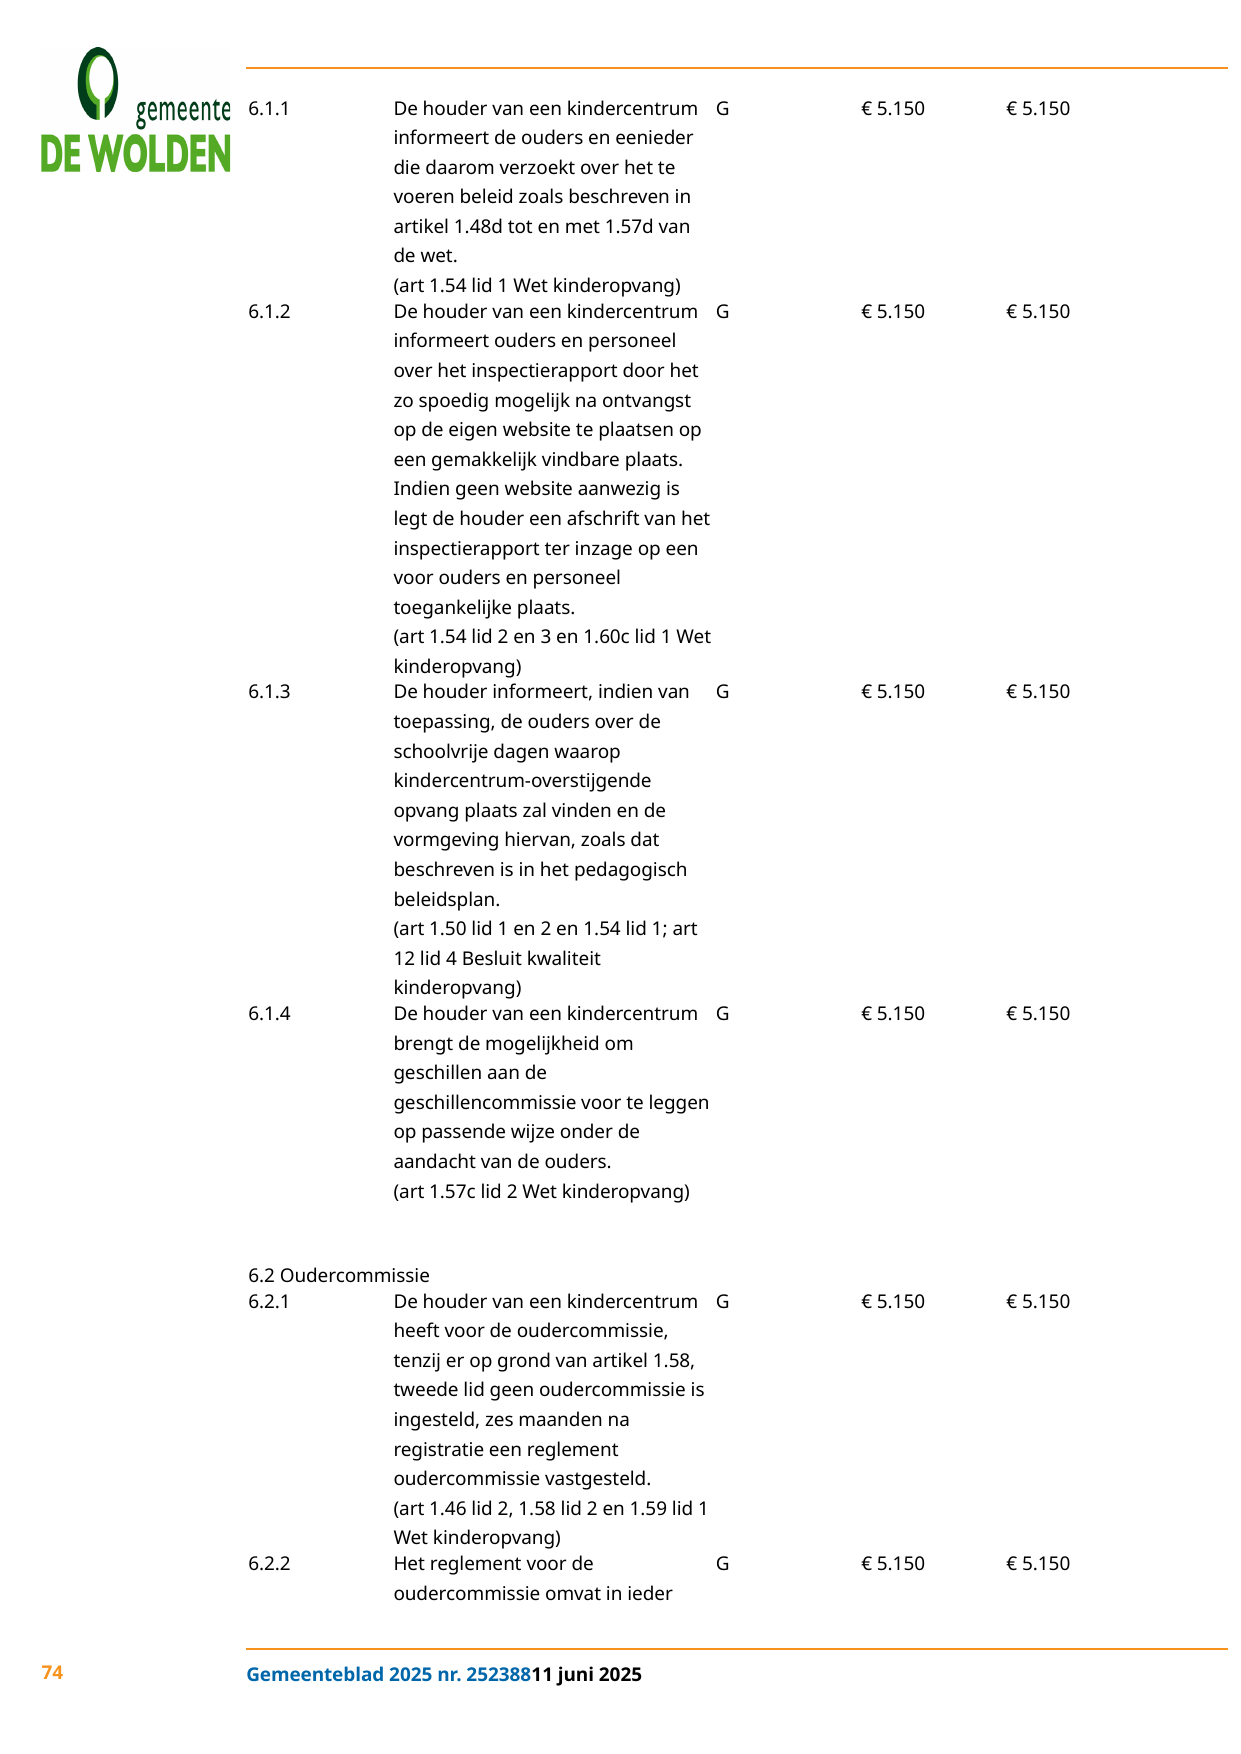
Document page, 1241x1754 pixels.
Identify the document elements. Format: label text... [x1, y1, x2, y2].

table_cell € 5.150 [1006, 298, 1152, 679]
table_cell G [716, 1000, 861, 1203]
table_cell De houder informeert, indien van toepassing, de ouders over de schoolvrije dagen waarop kindercentrum-overstijgende opvang plaats zal vinden en de vormgeving hiervan, zoals dat beschreven is in het pedagogisch beleidsplan. (art 1.50 lid 1 en 2 en 1.54 lid 1; art 12 lid 4 Besluit kwaliteit kinderopvang) [393, 679, 716, 1000]
table_cell 6.2.1 [248, 1288, 393, 1550]
table_cell [248, 1204, 393, 1229]
table_cell G [716, 1550, 861, 1606]
table_cell G [716, 95, 861, 298]
table_cell G [716, 1288, 861, 1550]
table_cell Het reglement voor de oudercommissie omvat in ieder [393, 1550, 716, 1606]
table_cell 6.1.2 [248, 298, 393, 679]
table_cell [1006, 1204, 1152, 1229]
table_cell [716, 1204, 861, 1229]
table_cell 6.1.1 [248, 95, 393, 298]
table_cell € 5.150 [1006, 1550, 1152, 1606]
table_cell € 5.150 [861, 1288, 1006, 1550]
table_cell € 5.150 [1006, 1000, 1152, 1203]
table_cell G [716, 679, 861, 1000]
table_cell 6.1.4 [248, 1000, 393, 1203]
table_cell € 5.150 [861, 1550, 1006, 1606]
table_cell € 5.150 [861, 679, 1006, 1000]
table_header 6.2 Oudercommissie [248, 1262, 1152, 1288]
table_cell De houder van een kindercentrum informeert ouders en personeel over het inspectierapport door het zo spoedig mogelijk na ontvangst op de eigen website te plaatsen op een gemakkelijk vindbare plaats. Indien geen website aanwezig is legt de houder een afschrift van het inspectierapport ter inzage op een voor ouders en personeel toegankelijke plaats. (art 1.54 lid 2 en 3 en 1.60c lid 1 Wet kinderopvang) [393, 298, 716, 679]
table_cell € 5.150 [1006, 679, 1152, 1000]
table_cell [861, 1204, 1006, 1229]
table_cell € 5.150 [1006, 1288, 1152, 1550]
table_cell De houder van een kindercentrum heeft voor de oudercommissie, tenzij er op grond van artikel 1.58, tweede lid geen oudercommissie is ingesteld, zes maanden na registratie een reglement oudercommissie vastgesteld. (art 1.46 lid 2, 1.58 lid 2 en 1.59 lid 1 Wet kinderopvang) [393, 1288, 716, 1550]
table_cell [393, 1204, 716, 1229]
table_cell € 5.150 [861, 1000, 1006, 1203]
table_cell 6.1.3 [248, 679, 393, 1000]
picture [41, 47, 231, 172]
table_cell € 5.150 [1006, 95, 1152, 298]
table_cell € 5.150 [861, 298, 1006, 679]
table_cell 6.2.2 [248, 1550, 393, 1606]
table_cell De houder van een kindercentrum brengt de mogelijkheid om geschillen aan de geschillencommissie voor te leggen op passende wijze onder de aandacht van de ouders. (art 1.57c lid 2 Wet kinderopvang) [393, 1000, 716, 1203]
table_cell G [716, 298, 861, 679]
table_cell De houder van een kindercentrum informeert de ouders en eenieder die daarom verzoekt over het te voeren beleid zoals beschreven in artikel 1.48d tot en met 1.57d van de wet. (art 1.54 lid 1 Wet kinderopvang) [393, 95, 716, 298]
table_cell € 5.150 [861, 95, 1006, 298]
